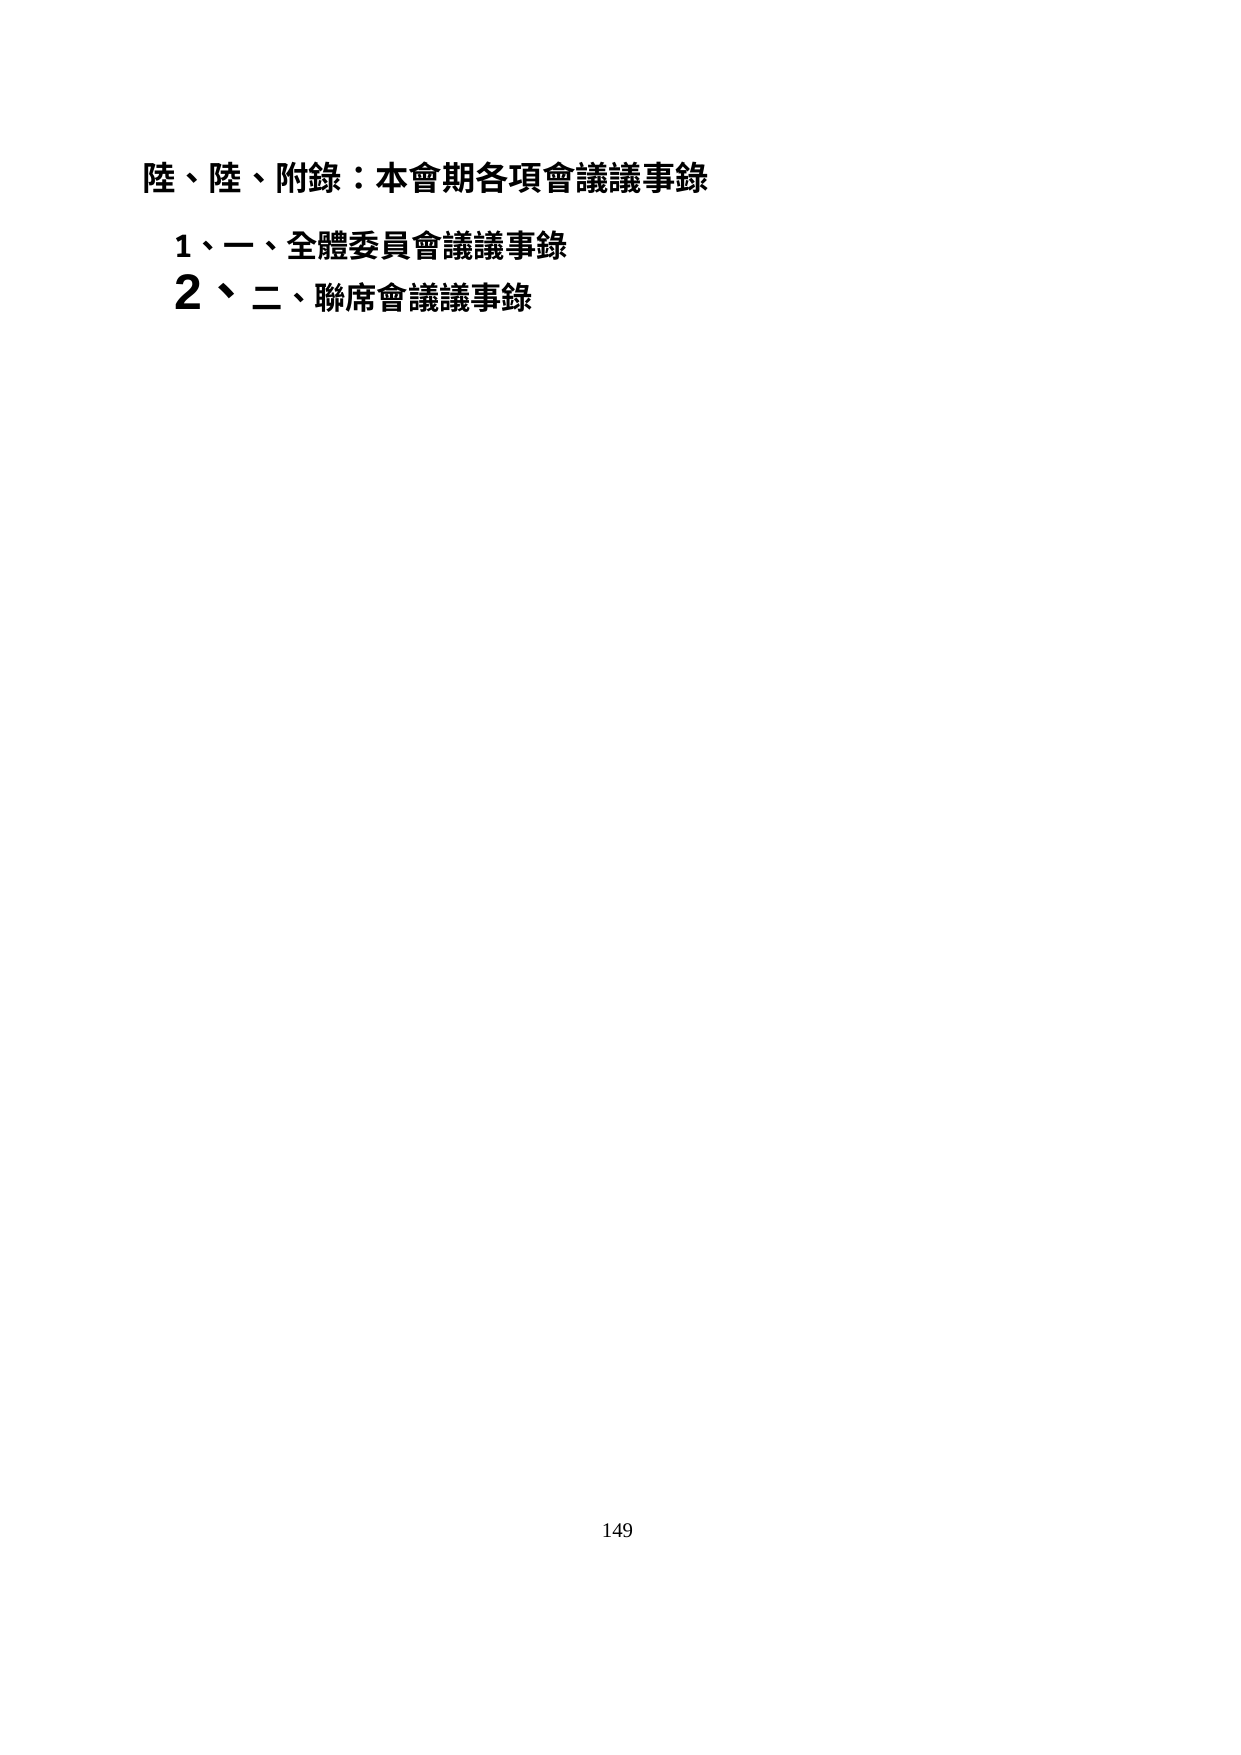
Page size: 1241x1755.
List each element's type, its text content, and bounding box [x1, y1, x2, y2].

subtitle 陸、附錄：本會期各項會議議事錄 [142, 134, 1093, 197]
subtitle 一、全體委員會議議事錄 [174, 216, 1131, 268]
subtitle 二、聯席會議議事錄 [174, 268, 1131, 320]
